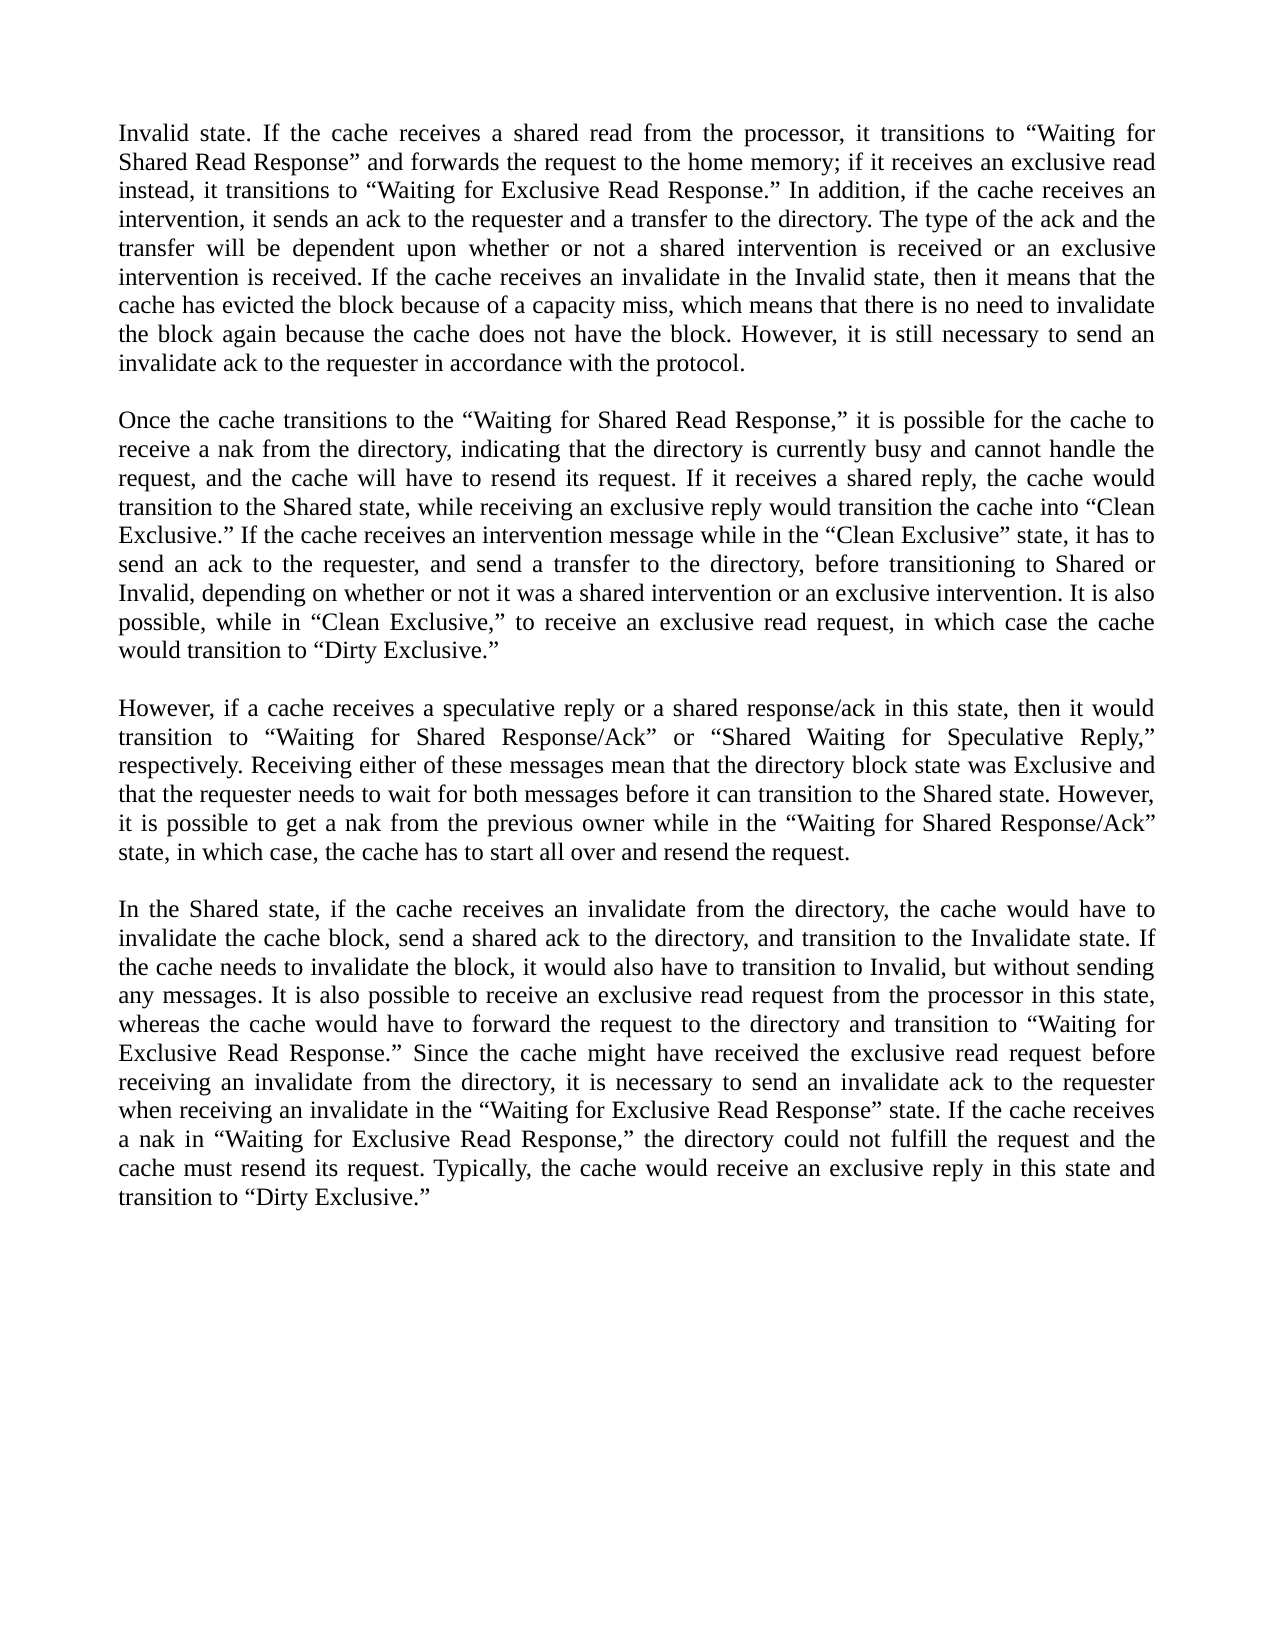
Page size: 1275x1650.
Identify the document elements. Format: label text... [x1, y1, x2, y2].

text In the Shared state, if the cache receives an invalidate from the directory, the cache would have to invalidate the cache block, send a shared ack to the directory, and transition to the Invalidate state. If the cache needs to invalidate the block, it would also have to transition to Invalid, but without sending any messages. It is also possible to receive an exclusive read request from the processor in this state, whereas the cache would have to forward the request to the directory and transition to “Waiting for Exclusive Read Response.” Since the cache might have received the exclusive read request before receiving an invalidate from the directory, it is necessary to send an invalidate ack to the requester when receiving an invalidate in the “Waiting for Exclusive Read Response” state. If the cache receives a nak in “Waiting for Exclusive Read Response,” the directory could not fulfill the request and the cache must resend its request. Typically, the cache would receive an exclusive reply in this state and transition to “Dirty Exclusive.” [118, 894, 1157, 1211]
text Invalid state. If the cache receives a shared read from the processor, it transitions to “Waiting for Shared Read Response” and forwards the request to the home memory; if it receives an exclusive read instead, it transitions to “Waiting for Exclusive Read Response.” In addition, if the cache receives an intervention, it sends an ack to the requester and a transfer to the directory. The type of the ack and the transfer will be dependent upon whether or not a shared intervention is received or an exclusive intervention is received. If the cache receives an invalidate in the Invalid state, then it means that the cache has evicted the block because of a capacity miss, which means that there is no need to invalidate the block again because the cache does not have the block. However, it is still necessary to send an invalidate ack to the requester in accordance with the protocol. [118, 118, 1157, 377]
text Once the cache transitions to the “Waiting for Shared Read Response,” it is possible for the cache to receive a nak from the directory, indicating that the directory is currently busy and cannot handle the request, and the cache will have to resend its request. If it receives a shared reply, the cache would transition to the Shared state, while receiving an exclusive reply would transition the cache into “Clean Exclusive.” If the cache receives an intervention message while in the “Clean Exclusive” state, it has to send an ack to the requester, and send a transfer to the directory, before transitioning to Shared or Invalid, depending on whether or not it was a shared intervention or an exclusive intervention. It is also possible, while in “Clean Exclusive,” to receive an exclusive read request, in which case the cache would transition to “Dirty Exclusive.” [118, 406, 1157, 664]
text However, if a cache receives a speculative reply or a shared response/ack in this state, then it would transition to “Waiting for Shared Response/Ack” or “Shared Waiting for Speculative Reply,” respectively. Receiving either of these messages mean that the directory block state was Exclusive and that the requester needs to wait for both messages before it can transition to the Shared state. However, it is possible to get a nak from the previous owner while in the “Waiting for Shared Response/Ack” state, in which case, the cache has to start all over and resend the request. [118, 693, 1157, 866]
